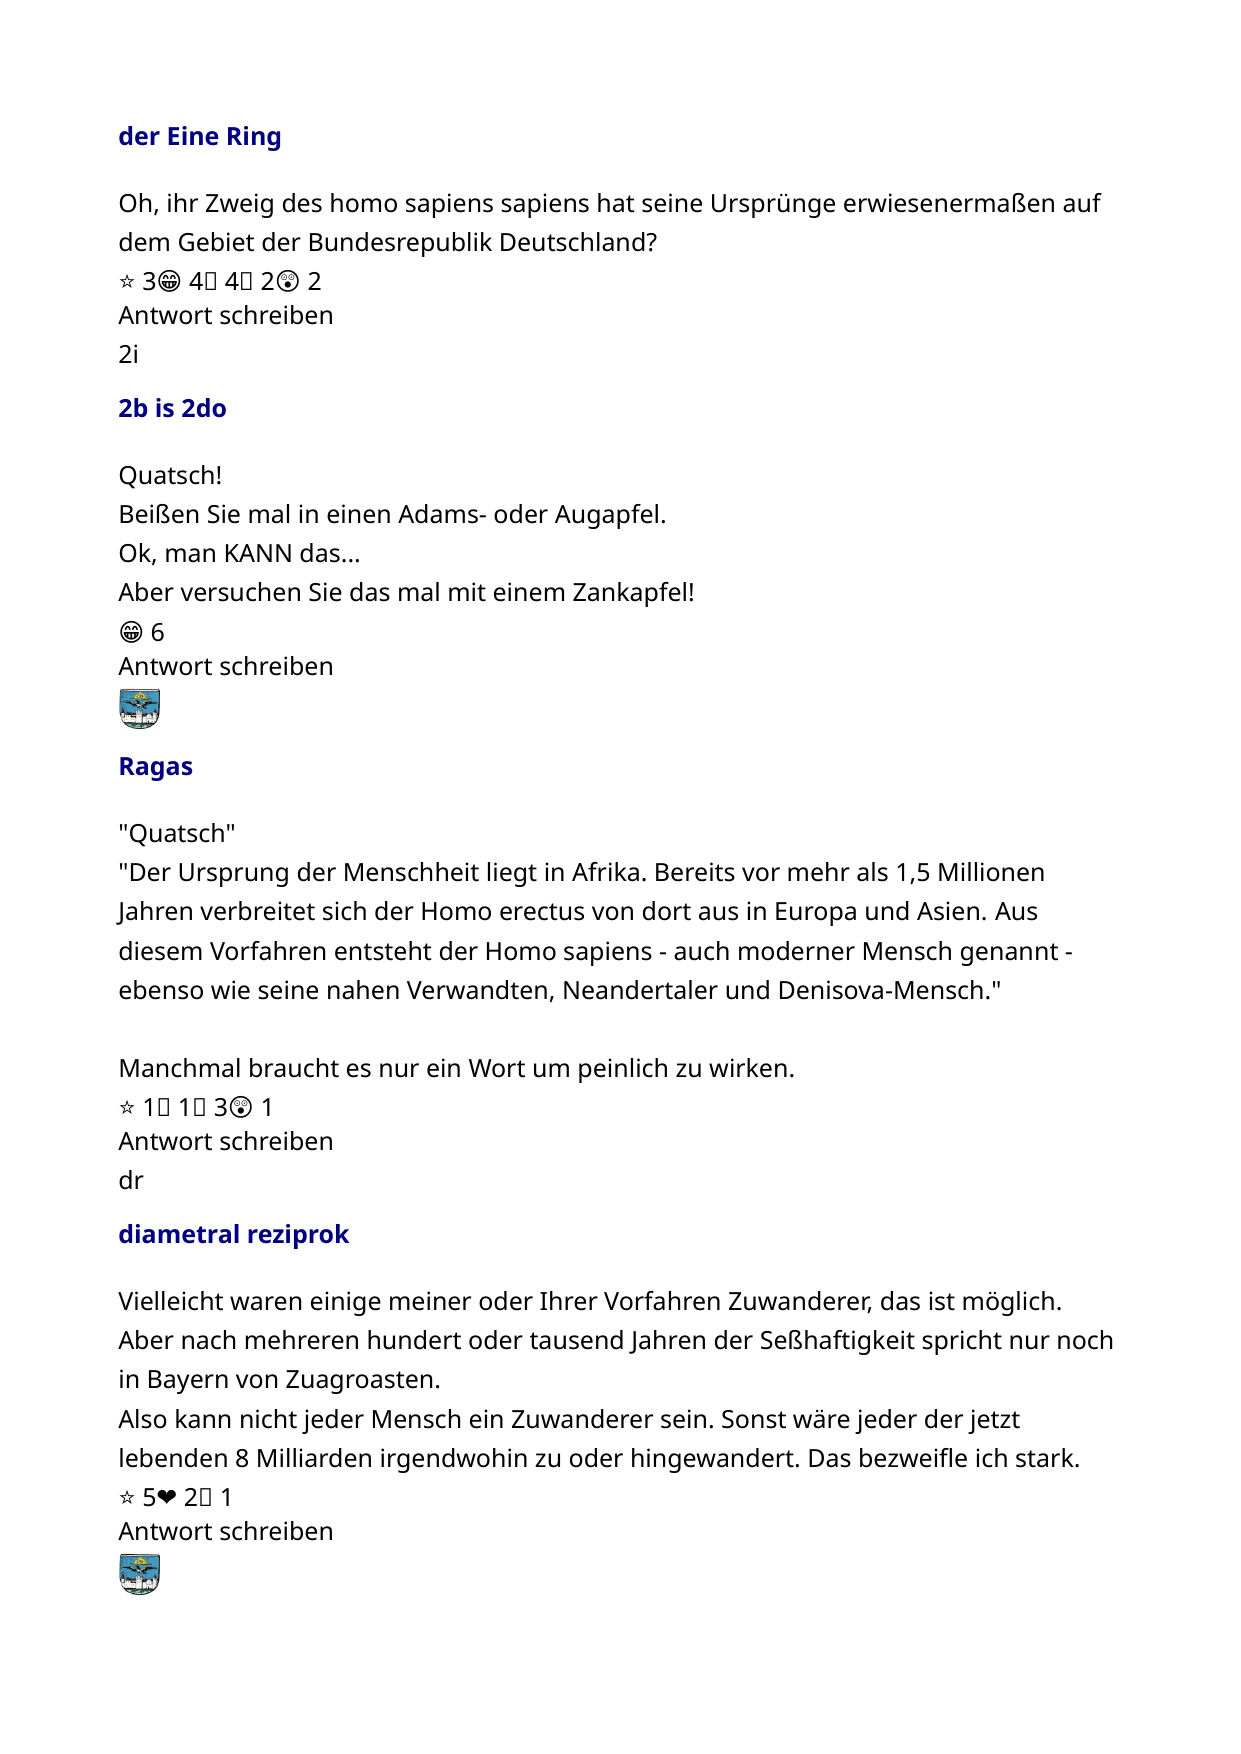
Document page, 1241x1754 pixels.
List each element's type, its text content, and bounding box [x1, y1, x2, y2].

text ⭐️ 3😁 4🙁 4🤨 2😲 2 [118, 263, 1122, 298]
text 2i [118, 337, 1122, 371]
text Also kann nicht jeder Mensch ein Zuwanderer sein. Sonst wäre jeder der jetzt lebenden 8 Milliarden irgendwohin zu oder hingewandert. Das bezweifle ich stark. [118, 1401, 1122, 1474]
text https://www.goethe.de/prj/umi/de/the/whs.html [118, 1011, 1122, 1046]
text "Der Ursprung der Menschheit liegt in Afrika. Bereits vor mehr als 1,5 Millionen Jahren verbreitet sich der Homo erectus von dort aus in Europa und Asien. Aus diesem Vorfahren entsteht der Homo sapiens - auch moderner Mensch genannt - ebenso wie seine nahen Verwandten, Neandertaler und Denisova-Mensch." [118, 855, 1122, 1006]
text ⭐️ 5❤️ 2🤨 1 [118, 1480, 1122, 1514]
text Beißen Sie mal in einen Adams- oder Augapfel. [118, 497, 1122, 531]
text Antwort schreiben [118, 1124, 1122, 1158]
subtitle 2b is 2do [118, 391, 1122, 424]
text Antwort schreiben [118, 298, 1122, 332]
text 😁 6 [118, 614, 1122, 648]
text Vielleicht waren einige meiner oder Ihrer Vorfahren Zuwanderer, das ist möglich. Aber nach mehreren hundert oder tausend Jahren der Seßhaftigkeit spricht nur noch in Bayern von Zuagroasten. [118, 1284, 1122, 1396]
text ⭐️ 1🙁 1🤨 3😲 1 [118, 1090, 1122, 1124]
text Aber versuchen Sie das mal mit einem Zankapfel! [118, 575, 1122, 609]
text Quatsch! [118, 458, 1122, 492]
subtitle Ragas [118, 748, 1122, 783]
text Oh, ihr Zweig des homo sapiens sapiens hat seine Ursprünge erwiesenermaßen auf dem Gebiet der Bundesrepublik Deutschland? [118, 185, 1122, 258]
subtitle der Eine Ring [118, 118, 1122, 152]
subtitle diametral reziprok [118, 1217, 1122, 1251]
picture [118, 687, 161, 730]
picture [118, 1552, 161, 1596]
text "Quatsch" [118, 816, 1122, 850]
text Antwort schreiben [118, 648, 1122, 682]
text Antwort schreiben [118, 1514, 1122, 1548]
text dr [118, 1163, 1122, 1197]
text Ok, man KANN das... [118, 536, 1122, 570]
text Manchmal braucht es nur ein Wort um peinlich zu wirken. [118, 1051, 1122, 1085]
